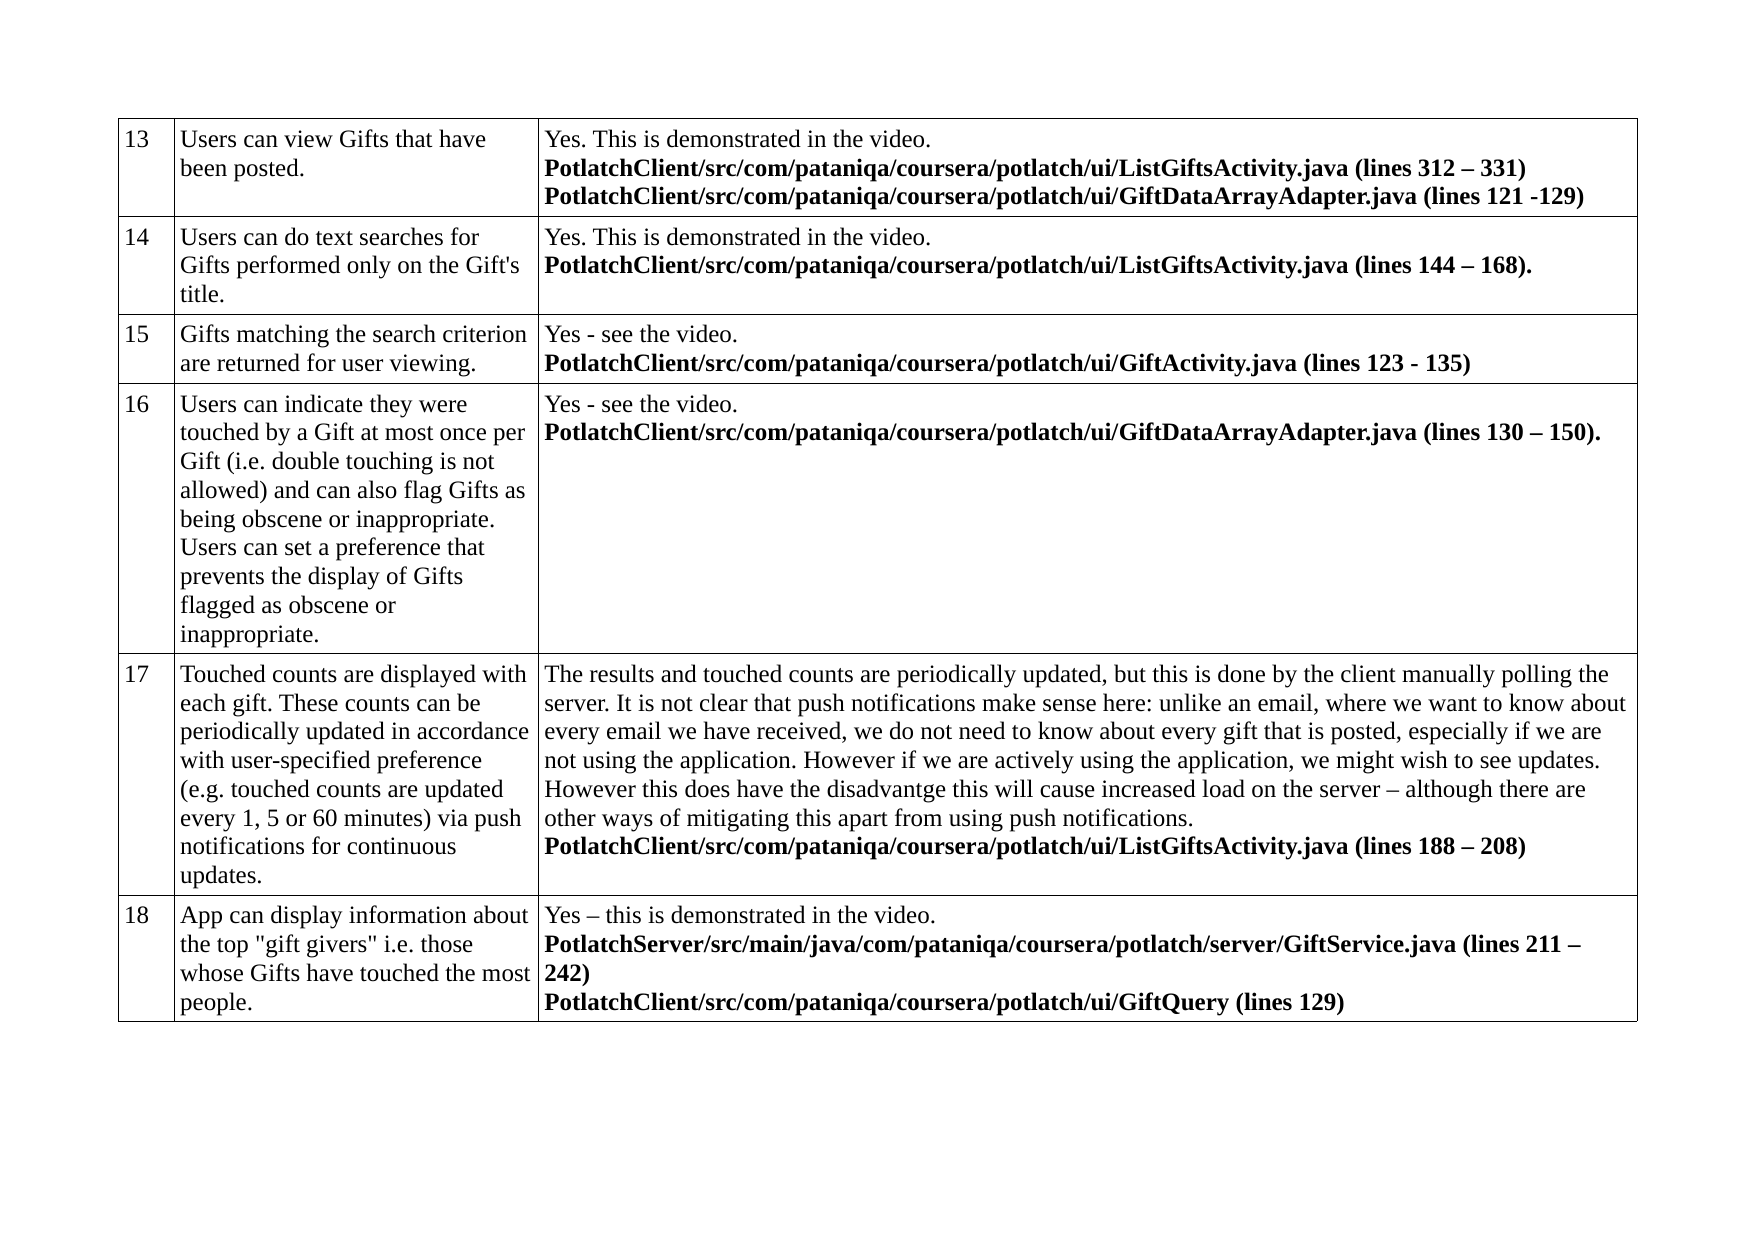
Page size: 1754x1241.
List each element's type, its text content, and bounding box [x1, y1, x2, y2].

table_cell The results and touched counts are periodically updated, but this is done by the client manually polling the server. It is not clear that push notifications make sense here: unlike an email, where we want to know about every email we have received, we do not need to know about every gift that is posted, especially if we are not using the application. However if we are actively using the application, we might wish to see updates. However this does have the disadvantge this will cause increased load on the server – although there are other ways of mitigating this apart from using push notifications. PotlatchClient/src/com/pataniqa/coursera/potlatch/ui/ListGiftsActivity.java (lines 188 – 208) [539, 654, 1637, 895]
table_cell 17 [119, 654, 174, 895]
table_cell 18 [119, 896, 174, 1021]
table_cell 15 [119, 315, 174, 383]
table_cell Users can indicate they were touched by a Gift at most once per Gift (i.e. double touching is not allowed) and can also flag Gifts as being obscene or inappropriate. Users can set a preference that prevents the display of Gifts flagged as obscene or inappropriate. [175, 384, 538, 653]
table_cell Yes. This is demonstrated in the video. PotlatchClient/src/com/pataniqa/coursera/potlatch/ui/ListGiftsActivity.java (lines 144 – 168). [539, 217, 1637, 314]
table_cell Yes – this is demonstrated in the video. PotlatchServer/src/main/java/com/pataniqa/coursera/potlatch/server/GiftService.java (lines 211 – 242) PotlatchClient/src/com/pataniqa/coursera/potlatch/ui/GiftQuery (lines 129) [539, 896, 1637, 1021]
table_cell Yes. This is demonstrated in the video. PotlatchClient/src/com/pataniqa/coursera/potlatch/ui/ListGiftsActivity.java (lines 312 – 331) PotlatchClient/src/com/pataniqa/coursera/potlatch/ui/GiftDataArrayAdapter.java (lines 121 -129) [539, 119, 1637, 216]
table_cell Users can do text searches for Gifts performed only on the Gift's title. [175, 217, 538, 314]
table_cell App can display information about the top "gift givers" i.e. those whose Gifts have touched the most people. [175, 896, 538, 1021]
table_cell Users can view Gifts that have been posted. [175, 119, 538, 216]
table_cell Touched counts are displayed with each gift. These counts can be periodically updated in accordance with user-specified preference (e.g. touched counts are updated every 1, 5 or 60 minutes) via push notifications for continuous updates. [175, 654, 538, 895]
table_cell 16 [119, 384, 174, 653]
table_cell Yes - see the video. PotlatchClient/src/com/pataniqa/coursera/potlatch/ui/GiftActivity.java (lines 123 - 135) [539, 315, 1637, 383]
table_cell Gifts matching the search criterion are returned for user viewing. [175, 315, 538, 383]
table_cell 14 [119, 217, 174, 314]
table_cell 13 [119, 119, 174, 216]
table_cell Yes - see the video. PotlatchClient/src/com/pataniqa/coursera/potlatch/ui/GiftDataArrayAdapter.java (lines 130 – 150). [539, 384, 1637, 653]
